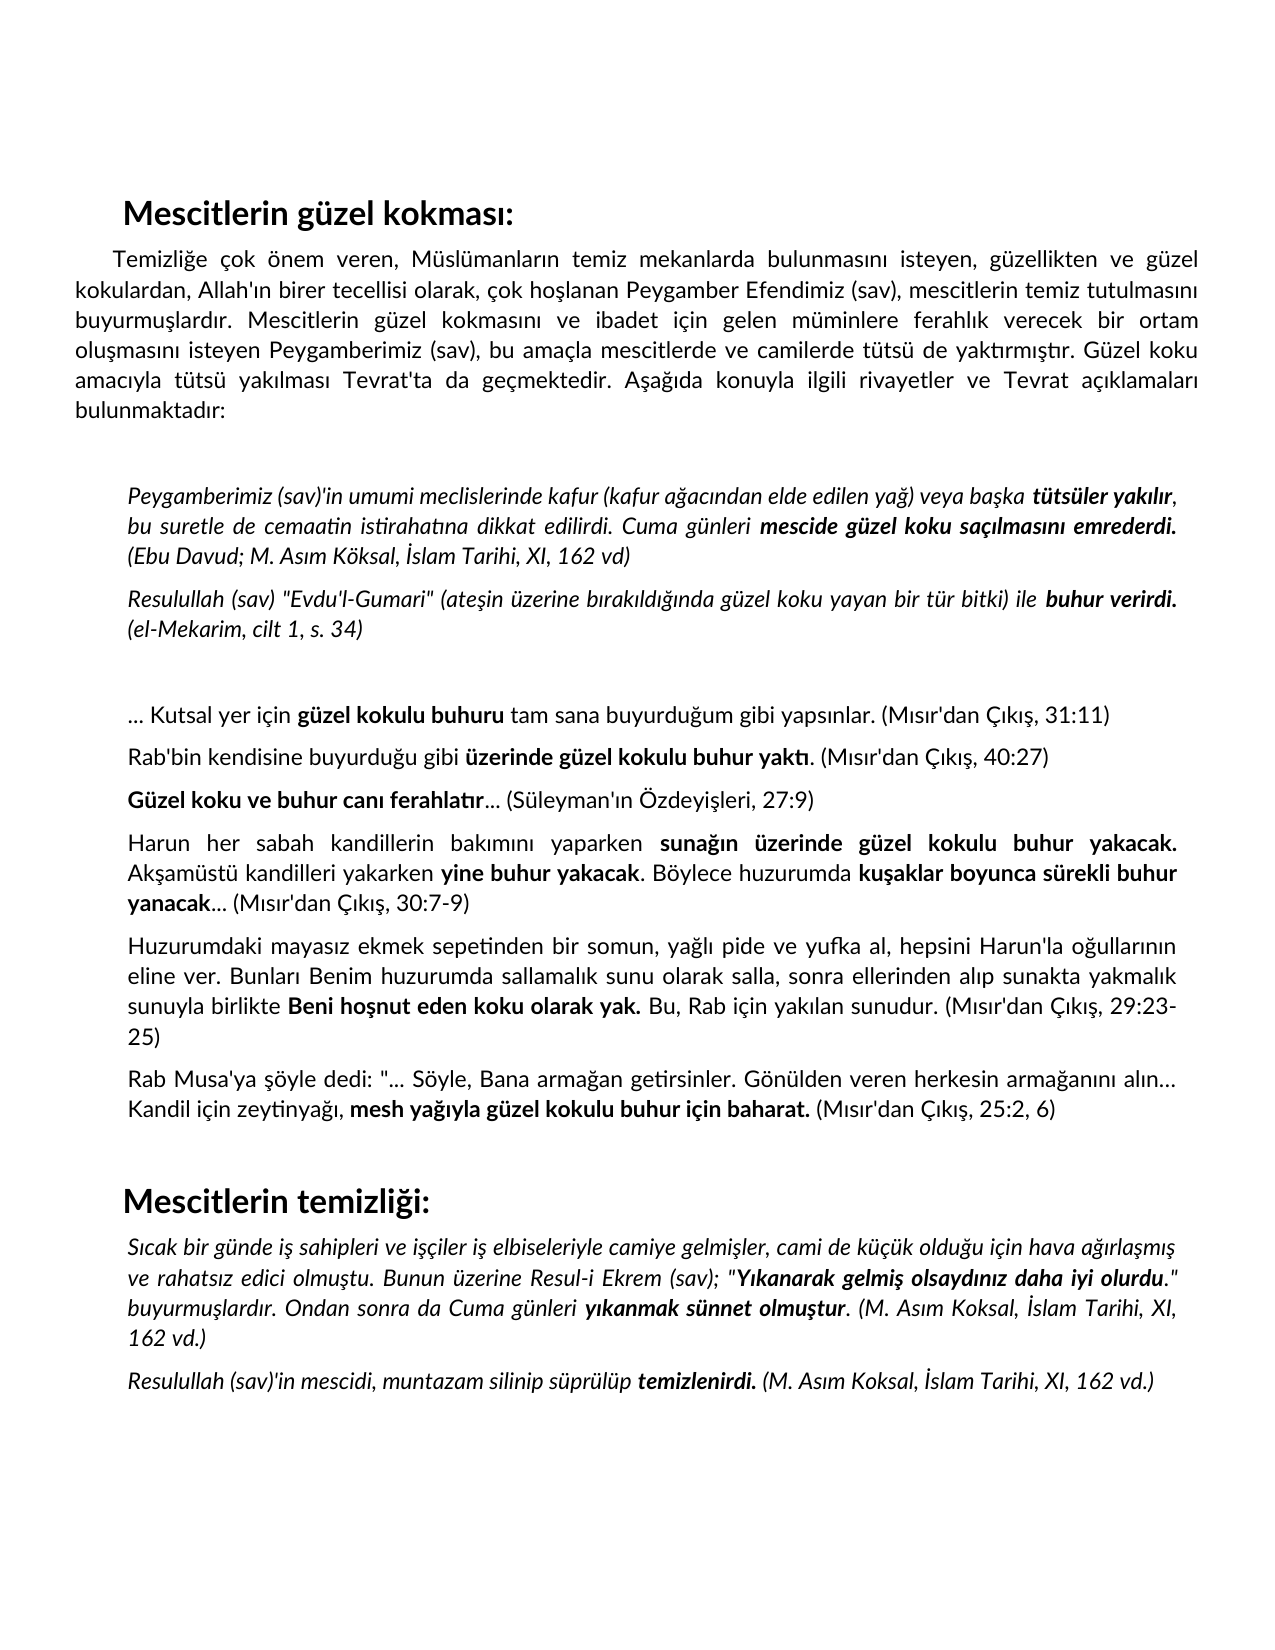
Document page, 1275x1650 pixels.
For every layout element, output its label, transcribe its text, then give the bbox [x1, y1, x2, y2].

text Güzel koku ve buhur canı ferahlatır... (Süleyman'ın Özdeyişleri, 27:9) [127, 786, 1177, 813]
text Sıcak bir günde iş sahipleri ve işçiler iş elbiseleriyle camiye gelmişler, cami de küçük olduğu için hava ağırlaşmış ve rahatsız edici olmuştu. Bunun üzerine Resul-i Ekrem (sav); "Yıkanarak gelmiş olsaydınız daha iyi olurdu." buyurmuşlardır. Ondan sonra da Cuma günleri yıkanmak sünnet olmuştur. (M. Asım Koksal, İslam Tarihi, XI, 162 vd.) [127, 1233, 1177, 1351]
text Resulullah (sav) "Evdu'l-Gumari" (ateşin üzerine bırakıldığında güzel koku yayan bir tür bitki) ile buhur verirdi. (el-Mekarim, cilt 1, s. 34) [127, 585, 1177, 642]
text Huzurumdaki mayasız ekmek sepetinden bir somun, yağlı pide ve yufka al, hepsini Harun'la oğullarının eline ver. Bunları Benim huzurumda sallamalık sunu olarak salla, sonra ellerinden alıp sunakta yakmalık sunuyla birlikte Beni hoşnut eden koku olarak yak. Bu, Rab için yakılan sunudur. (Mısır'dan Çıkış, 29:23-25) [127, 932, 1177, 1050]
text Rab'bin kendisine buyurduğu gibi üzerinde güzel kokulu buhur yaktı. (Mısır'dan Çıkış, 40:27) [127, 743, 1177, 771]
text Temizliğe çok önem veren, Müslümanların temiz mekanlarda bulunmasını isteyen, güzellikten ve güzel kokulardan, Allah'ın birer tecellisi olarak, çok hoşlanan Peygamber Efendimiz (sav), mescitlerin temiz tutulmasını buyurmuşlardır. Mescitlerin güzel kokmasını ve ibadet için gelen müminlere ferahlık verecek bir ortam oluşmasını isteyen Peygamberimiz (sav), bu amaçla mescitlerde ve camilerde tütsü de yaktırmıştır. Güzel koku amacıyla tütsü yakılması Tevrat'ta da geçmektedir. Aşağıda konuyla ilgili rivayetler ve Tevrat açıklamaları bulunmaktadır: [75, 245, 1200, 424]
text ... Kutsal yer için güzel kokulu buhuru tam sana buyurduğum gibi yapsınlar. (Mısır'dan Çıkış, 31:11) [127, 700, 1177, 728]
subtitle Mescitlerin güzel kokması: [122, 193, 1200, 233]
text Peygamberimiz (sav)'in umumi meclislerinde kafur (kafur ağacından elde edilen yağ) veya başka tütsüler yakılır, bu suretle de cemaatin istirahatına dikkat edilirdi. Cuma günleri mescide güzel koku saçılmasını emrederdi. (Ebu Davud; M. Asım Köksal, İslam Tarihi, XI, 162 vd) [127, 482, 1177, 569]
text Resulullah (sav)'in mescidi, muntazam silinip süprülüp temizlenirdi. (M. Asım Koksal, İslam Tarihi, XI, 162 vd.) [127, 1366, 1177, 1394]
text Rab Musa'ya şöyle dedi: "... Söyle, Bana armağan getirsinler. Gönülden veren herkesin armağanını alın… Kandil için zeytinyağı, mesh yağıyla güzel kokulu buhur için baharat. (Mısır'dan Çıkış, 25:2, 6) [127, 1065, 1177, 1123]
text Harun her sabah kandillerin bakımını yaparken sunağın üzerinde güzel kokulu buhur yakacak. Akşamüstü kandilleri yakarken yine buhur yakacak. Böylece huzurumda kuşaklar boyunca sürekli buhur yanacak... (Mısır'dan Çıkış, 30:7-9) [127, 828, 1177, 916]
subtitle Mescitlerin temizliği: [122, 1181, 1200, 1221]
